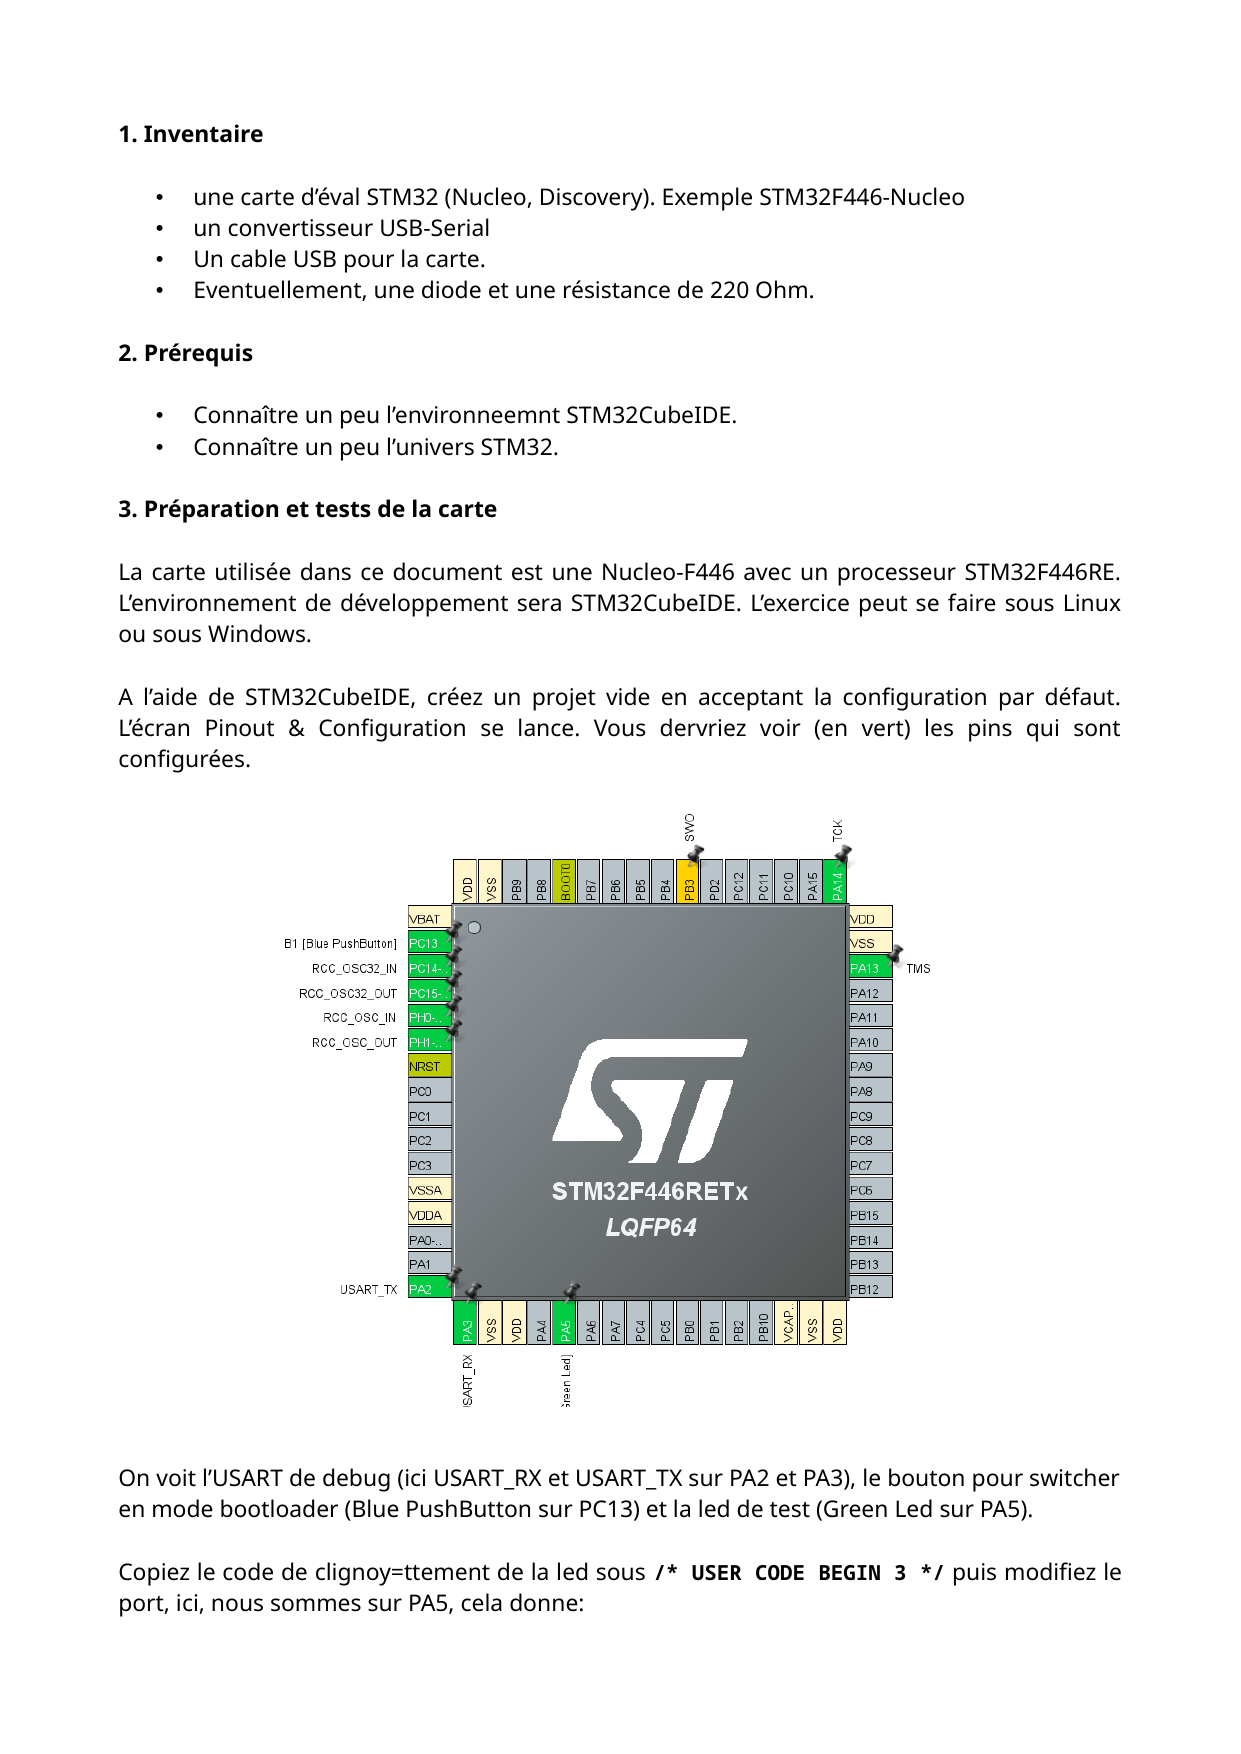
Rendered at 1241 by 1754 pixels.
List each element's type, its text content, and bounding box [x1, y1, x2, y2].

list une carte d’éval STM32 (Nucleo, Discovery). Exemple STM32F446-Nucleo [156, 181, 1122, 212]
list Connaître un peu l’univers STM32. [156, 431, 1122, 462]
picture [265, 805, 976, 1415]
text Copiez le code de clignoy=ttement de la led sous /* USER CODE BEGIN 3 */ puis modifiez le port, ici, nous sommes sur PA5, cela donne: [118, 1556, 1122, 1618]
text A l’aide de STM32CubeIDE, créez un projet vide en acceptant la configuration par défaut. L’écran Pinout & Configuration se lance. Vous dervriez voir (en vert) les pins qui sont configurées. [118, 681, 1122, 774]
text La carte utilisée dans ce document est une Nucleo-F446 avec un processeur STM32F446RE. L’environnement de développement sera STM32CubeIDE. L’exercice peut se faire sous Linux ou sous Windows. [118, 556, 1122, 649]
list Un cable USB pour la carte. [156, 243, 1122, 274]
list Eventuellement, une diode et une résistance de 220 Ohm. [156, 274, 1122, 306]
list Connaître un peu l’environneemnt STM32CubeIDE. [156, 399, 1122, 431]
list un convertisseur USB-Serial [156, 212, 1122, 243]
text On voit l’USART de debug (ici USART_RX et USART_TX sur PA2 et PA3), le bouton pour switcher en mode bootloader (Blue PushButton sur PC13) et la led de test (Green Led sur PA5). [118, 1462, 1122, 1524]
text 2. Prérequis [118, 337, 1122, 368]
text 1. Inventaire [118, 118, 1122, 149]
text 3. Préparation et tests de la carte [118, 493, 1122, 524]
